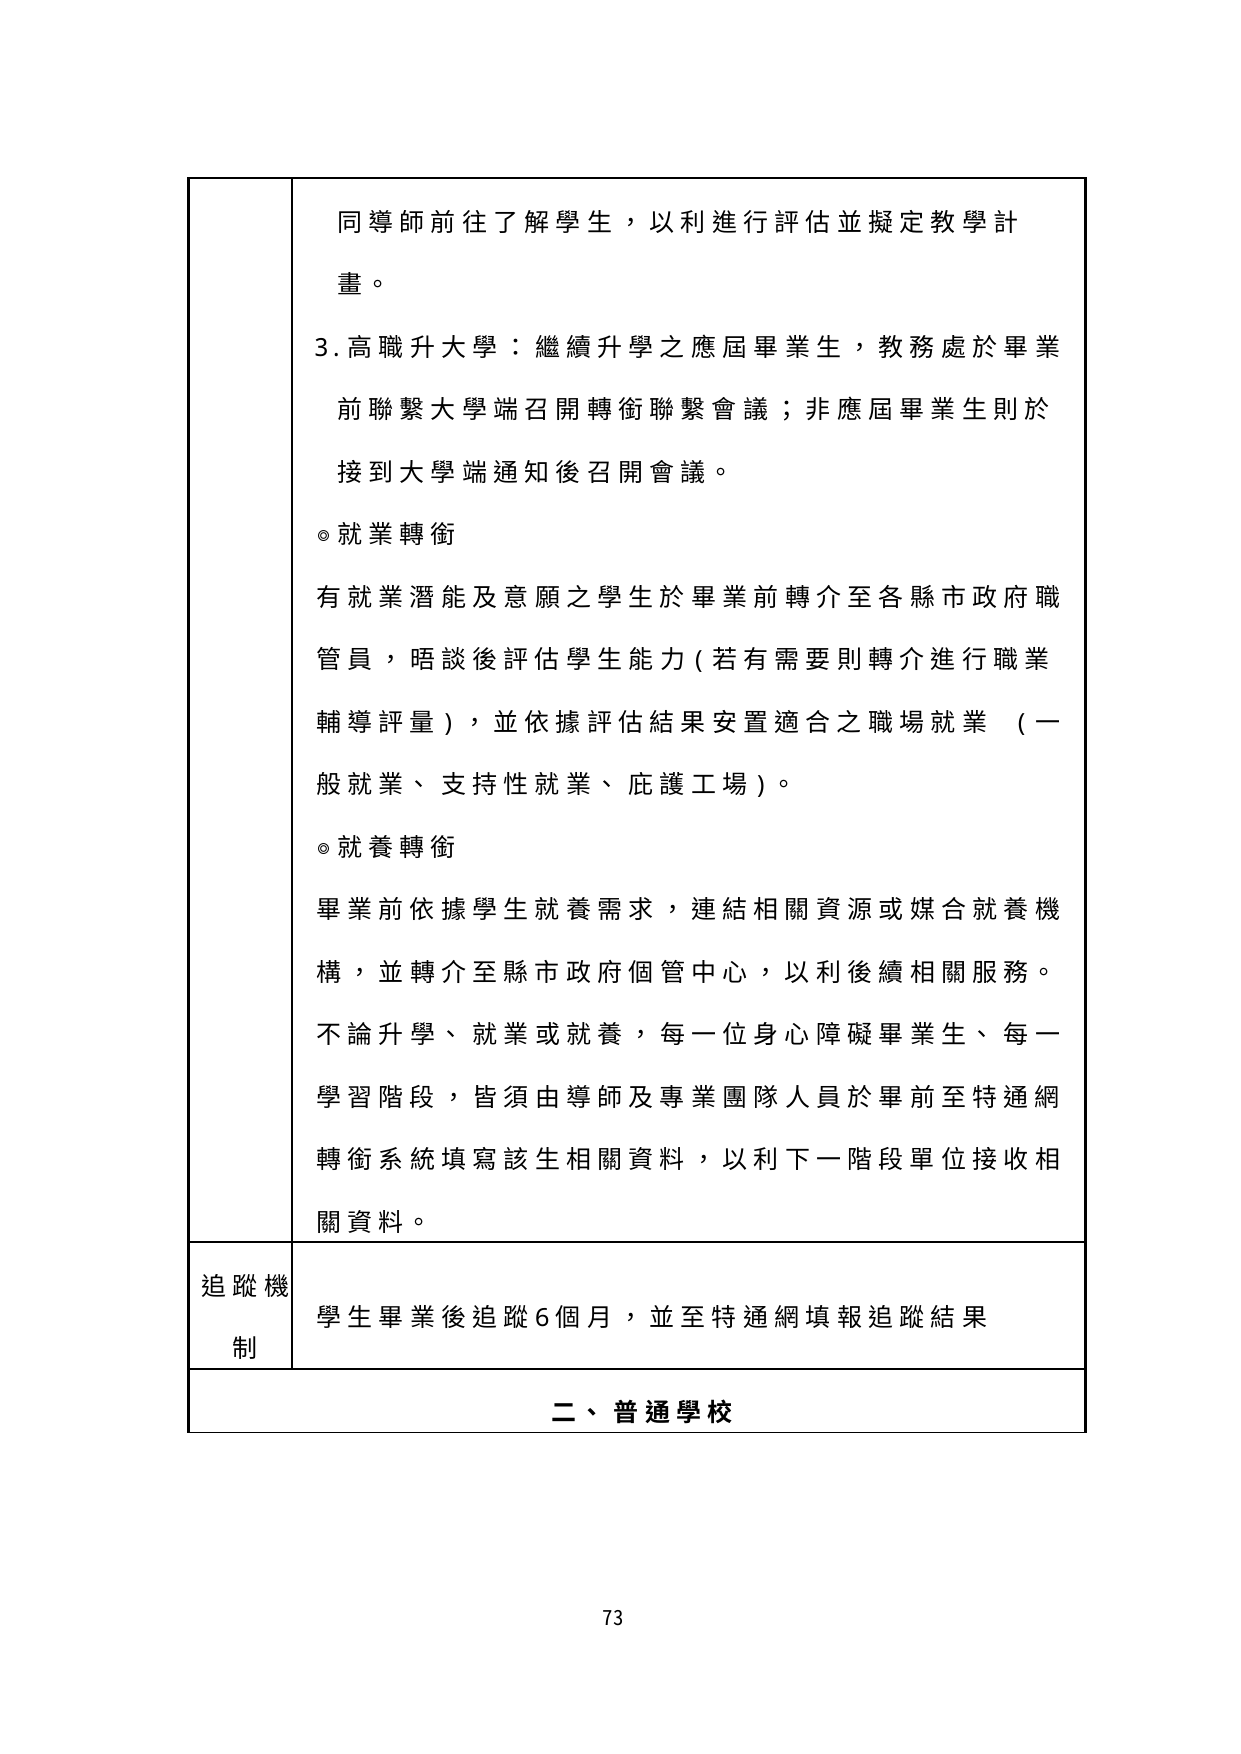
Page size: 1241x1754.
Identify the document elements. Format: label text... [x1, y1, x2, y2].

table_cell 追蹤機制 [190, 1243, 291, 1368]
table_cell 同導師前往了解學生，以利進行評估並擬定教學計畫。 3.高職升大學：繼續升學之應屆畢業生，教務處於畢業前聯繫大學端召開轉銜聯繫會議；非應屆畢業生則於接到大學端通知後召開會議。 ◎就業轉銜 有就業潛能及意願之學生於畢業前轉介至各縣市政府職管員，晤談後評估學生能力(若有需要則轉介進行職業輔導評量)，並依據評估結果安置適合之職場就業 (一般就業、支持性就業、庇護工場)。 ◎就養轉銜 畢業前依據學生就養需求，連結相關資源或媒合就養機構，並轉介至縣市政府個管中心，以利後續相關服務。 不論升學、就業或就養，每一位身心障礙畢業生、每一學習階段，皆須由導師及專業團隊人員於畢前至特通網轉銜系統填寫該生相關資料，以利下一階段單位接收相關資料。 [293, 179, 1084, 1241]
table_cell [190, 179, 291, 1241]
table_cell 學生畢業後追蹤6個月，並至特通網填報追蹤結果 [293, 1243, 1084, 1368]
table_cell 二、普通學校 [190, 1370, 1084, 1432]
